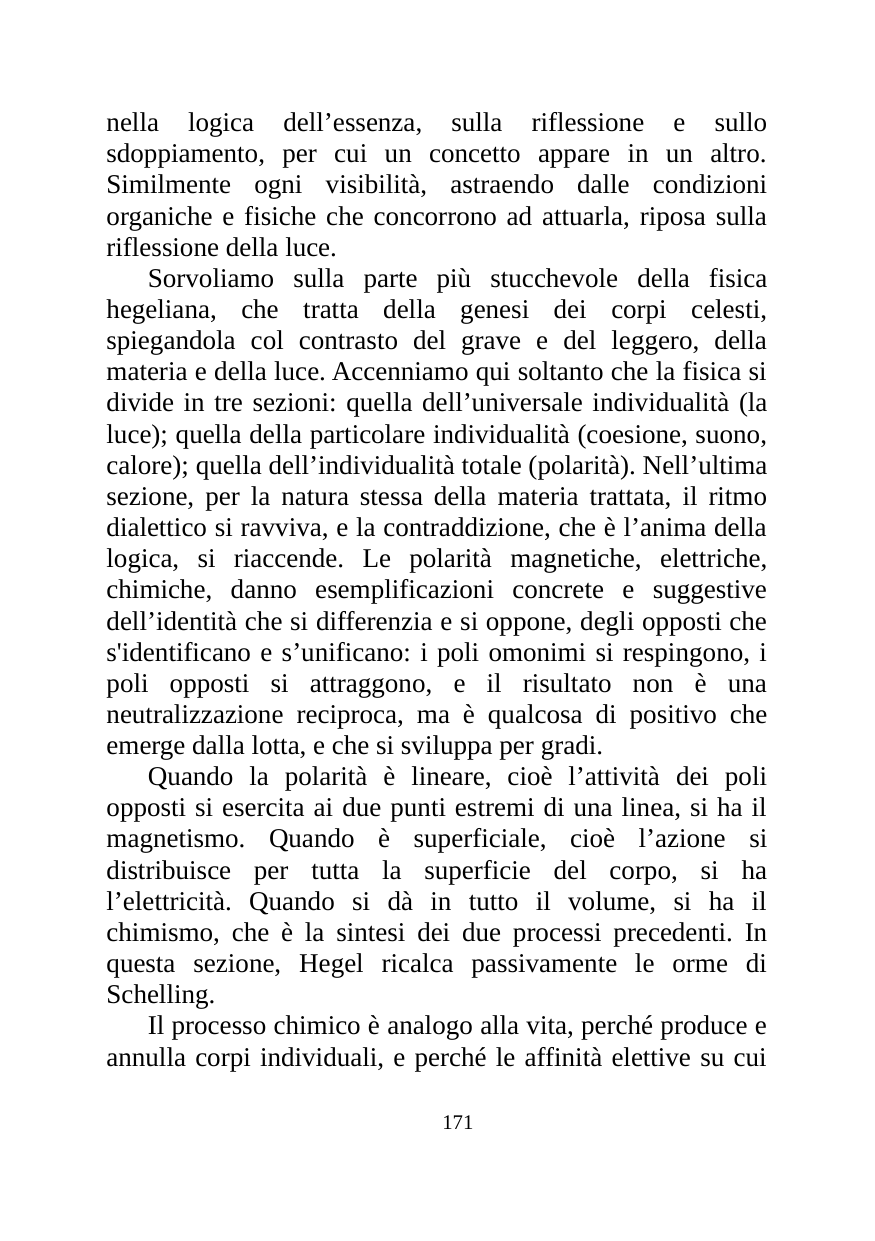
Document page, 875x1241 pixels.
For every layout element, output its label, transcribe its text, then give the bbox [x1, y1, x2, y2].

text Quando la polarità è lineare, cioè l’attività dei poli opposti si esercita ai due punti estremi di una linea, si ha il magnetismo. Quando è superficiale, cioè l’azione si distribuisce per tutta la superficie del corpo, si ha l’elettricità. Quando si dà in tutto il volume, si ha il chimismo, che è la sintesi dei due processi precedenti. In questa sezione, Hegel ricalca passivamente le orme di Schelling. [106, 760, 768, 1009]
text nella logica dell’essenza, sulla riflessione e sullo sdoppiamento, per cui un concetto appare in un altro. Similmente ogni visibilità, astraendo dalle condizioni organiche e fisiche che concorrono ad attuarla, riposa sulla riflessione della luce. [106, 106, 768, 262]
text Sorvoliamo sulla parte più stucchevole della fisica hegeliana, che tratta della genesi dei corpi celesti, spiegandola col contrasto del grave e del leggero, della materia e della luce. Accenniamo qui soltanto che la fisica si divide in tre sezioni: quella dell’universale individualità (la luce); quella della particolare individualità (coesione, suono, calore); quella dell’individualità totale (polarità). Nell’ultima sezione, per la natura stessa della materia trattata, il ritmo dialettico si ravviva, e la contraddizione, che è l’anima della logica, si riaccende. Le polarità magnetiche, elettriche, chimiche, danno esemplificazioni concrete e suggestive dell’identità che si differenzia e si oppone, degli opposti che s'identificano e s’unificano: i poli omonimi si respingono, i poli opposti si attraggono, e il risultato non è una neutralizzazione reciproca, ma è qualcosa di positivo che emerge dalla lotta, e che si sviluppa per gradi. [106, 262, 768, 760]
text Il processo chimico è analogo alla vita, perché produce e annulla corpi individuali, e perché le affinità elettive su cui [106, 1009, 768, 1072]
